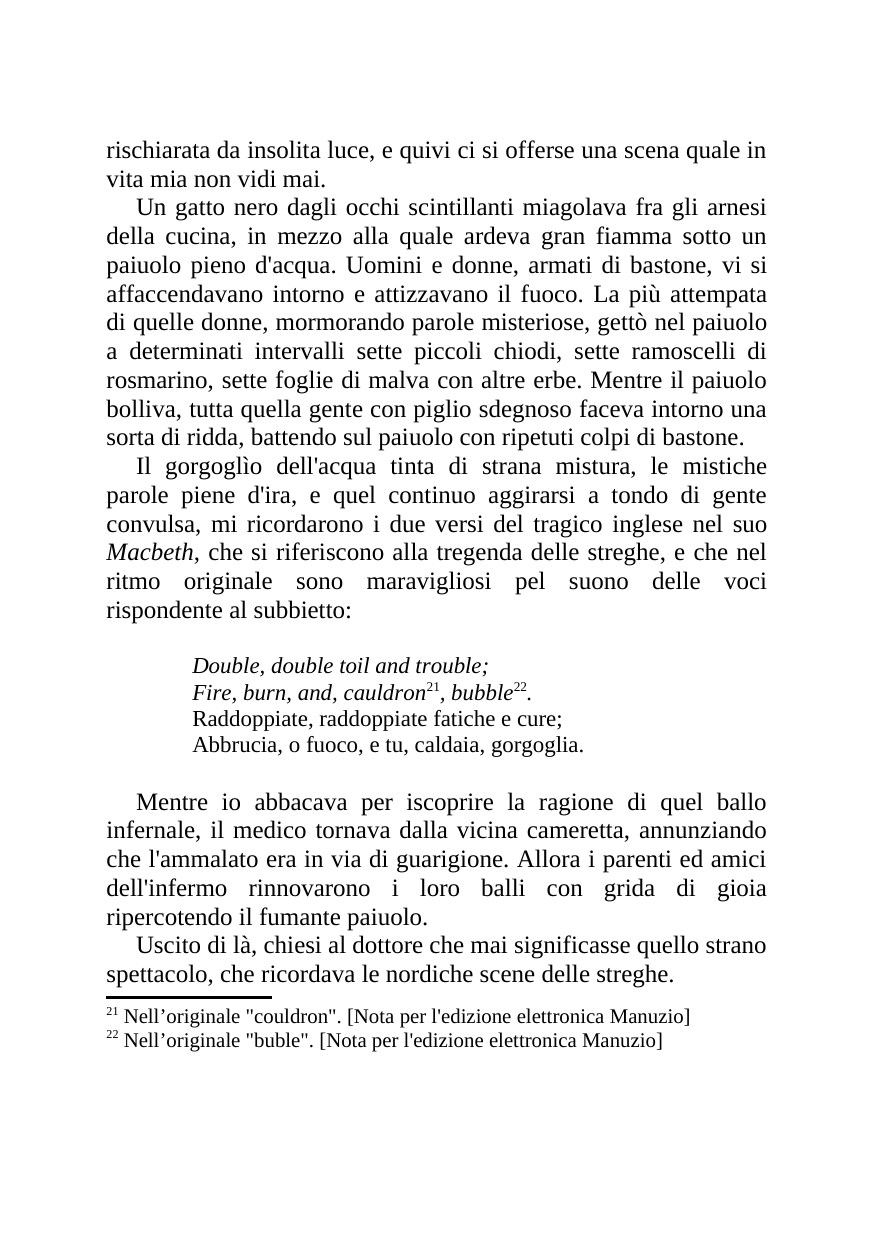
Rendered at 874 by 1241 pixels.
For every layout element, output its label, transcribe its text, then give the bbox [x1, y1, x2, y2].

text Abbrucia, o fuoco, e tu, caldaia, gorgoglia. [162, 732, 768, 758]
text Mentre io abbacava per iscoprire la ragione di quel ballo infernale, il medico tornava dalla vicina cameretta, annunziando che l'ammalato era in via di guarigione. Allora i parenti ed amici dell'infermo rinnovarono i loro balli con grida di gioia ripercotendo il fumante paiuolo. [106, 787, 768, 930]
text Uscito di là, chiesi al dottore che mai significasse quello strano spettacolo, che ricordava le nordiche scene delle streghe. [106, 930, 768, 988]
text Nell’originale "couldron". [Nota per l'edizione elettronica Manuzio] [106, 1003, 768, 1028]
text Nell’originale "buble". [Nota per l'edizione elettronica Manuzio] [106, 1028, 768, 1052]
text Raddoppiate, raddoppiate fatiche e cure; [162, 705, 768, 732]
text Double, double toil and trouble; [162, 652, 768, 679]
text rischiarata da insolita luce, e quivi ci si offerse una scena quale in vita mia non vidi mai. [106, 135, 768, 192]
text Fire, burn, and, cauldron, bubble. [162, 679, 768, 705]
text Un gatto nero dagli occhi scintillanti miagolava fra gli arnesi della cucina, in mezzo alla quale ardeva gran fiamma sotto un paiuolo pieno d'acqua. Uomini e donne, armati di bastone, vi si affaccendavano intorno e attizzavano il fuoco. La più attempata di quelle donne, mormorando parole misteriose, gettò nel paiuolo a determinati intervalli sette piccoli chiodi, sette ramoscelli di rosmarino, sette foglie di malva con altre erbe. Mentre il paiuolo bolliva, tutta quella gente con piglio sdegnoso faceva intorno una sorta di ridda, battendo sul paiuolo con ripetuti colpi di bastone. [106, 192, 768, 451]
text Il gorgoglìo dell'acqua tinta di strana mistura, le mistiche parole piene d'ira, e quel continuo aggirarsi a tondo di gente convulsa, mi ricordarono i due versi del tragico inglese nel suo Macbeth, che si riferiscono alla tregenda delle streghe, e che nel ritmo originale sono maravigliosi pel suono delle voci rispondente al subbietto: [106, 451, 768, 624]
